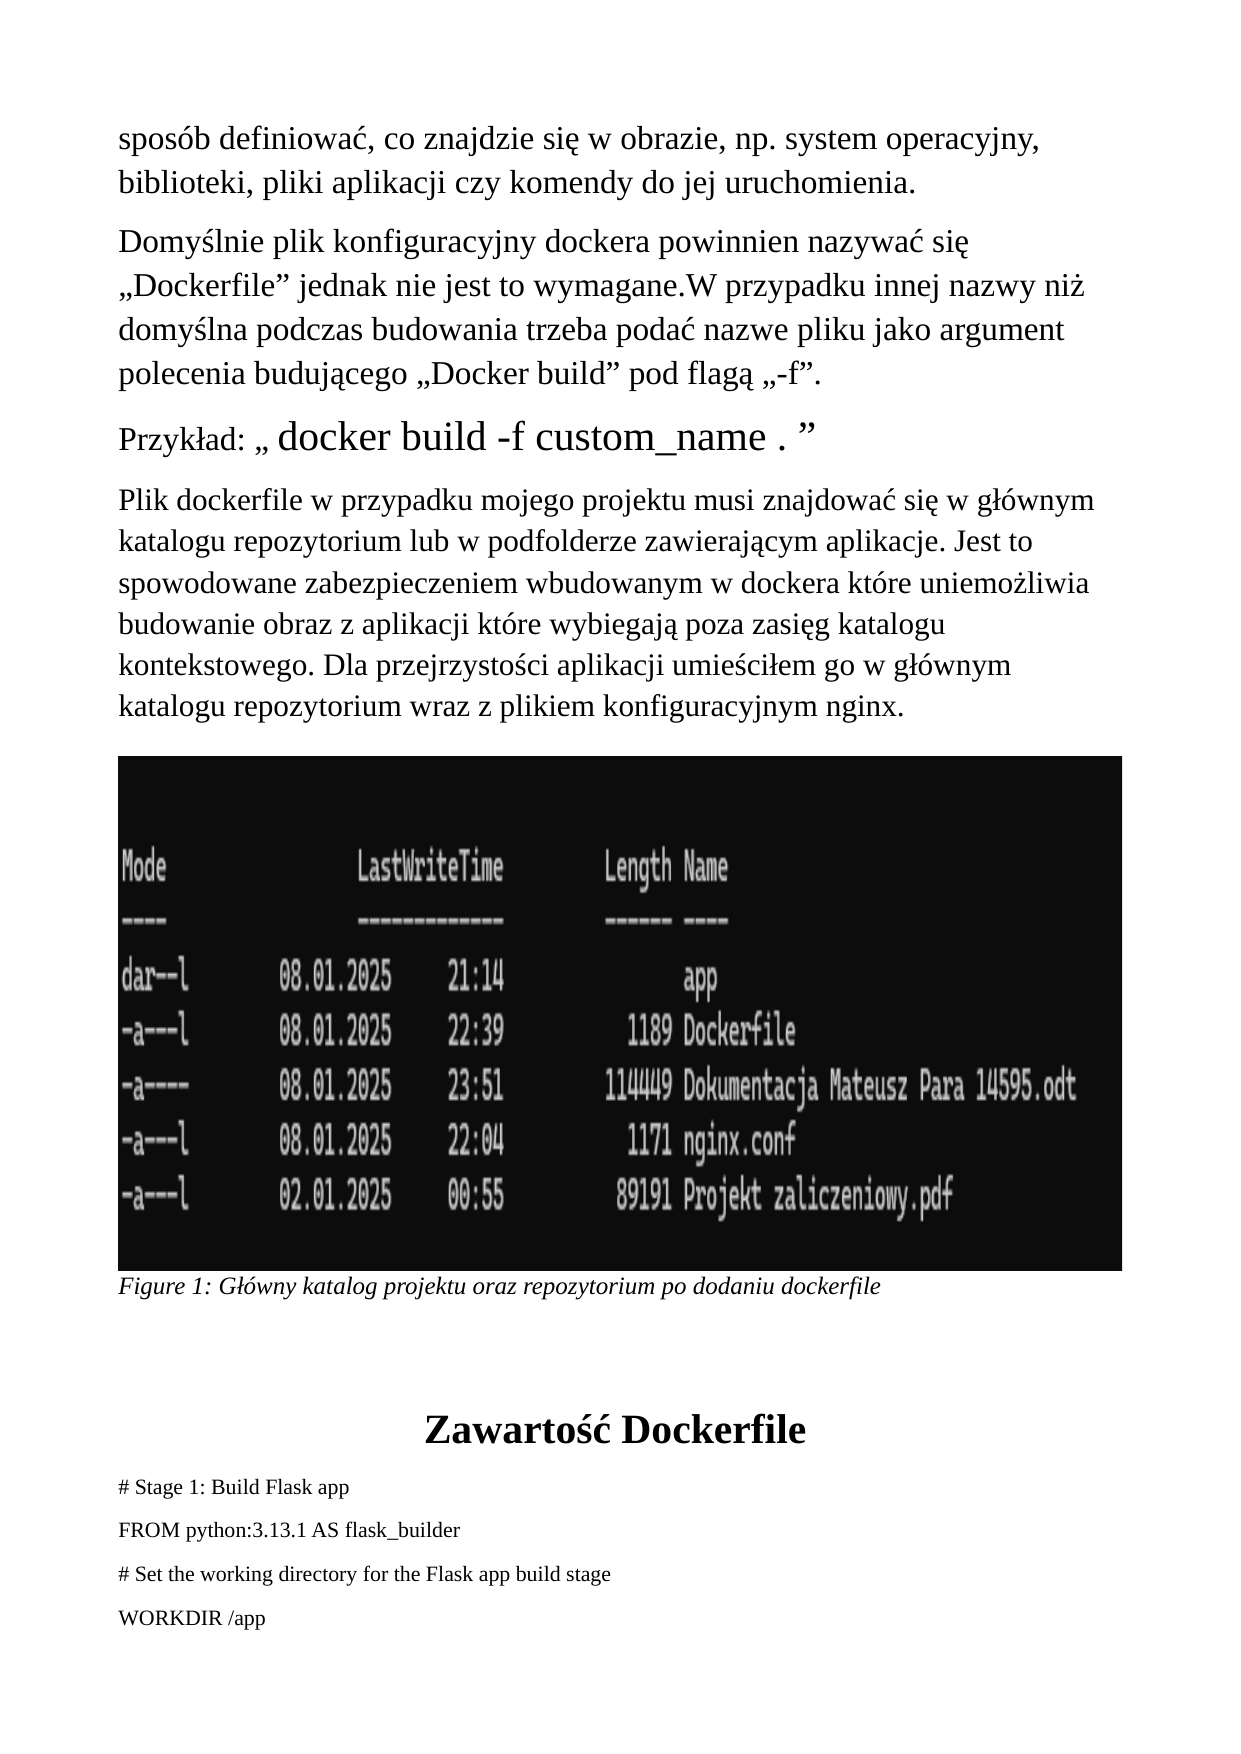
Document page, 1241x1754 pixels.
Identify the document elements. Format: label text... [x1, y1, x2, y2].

text # Stage 1: Build Flask app [118, 1474, 1122, 1499]
text WORKDIR /app [118, 1604, 1122, 1630]
text Zawartość Dockerfile [118, 1404, 1122, 1452]
text Przykład: „ docker build -f custom_name . ” [118, 412, 1122, 459]
text # Set the working directory for the Flask app build stage [118, 1561, 1122, 1586]
text sposób definiować, co znajdzie się w obrazie, np. system operacyjny, biblioteki, pliki aplikacji czy komendy do jej uruchomienia. [118, 118, 1122, 201]
text FROM python:3.13.1 AS flask_builder [118, 1517, 1122, 1543]
text Domyślnie plik konfiguracyjny dockera powinnien nazywać się „Dockerfile” jednak nie jest to wymagane.W przypadku innej nazwy niż domyślna podczas budowania trzeba podać nazwe pliku jako argument polecenia budującego „Docker build” pod flagą „-f”. [118, 221, 1122, 391]
picture [118, 756, 1123, 1271]
text Plik dockerfile w przypadku mojego projektu musi znajdować się w głównym katalogu repozytorium lub w podfolderze zawierającym aplikacje. Jest to spowodowane zabezpieczeniem wbudowanym w dockera które uniemożliwia budowanie obraz z aplikacji które wybiegają poza zasięg katalogu kontekstowego. Dla przejrzystości aplikacji umieściłem go w głównym katalogu repozytorium wraz z plikiem konfiguracyjnym nginx. [118, 481, 1122, 723]
text Figure 1: Główny katalog projektu oraz repozytorium po dodaniu dockerfile [118, 1271, 1122, 1299]
